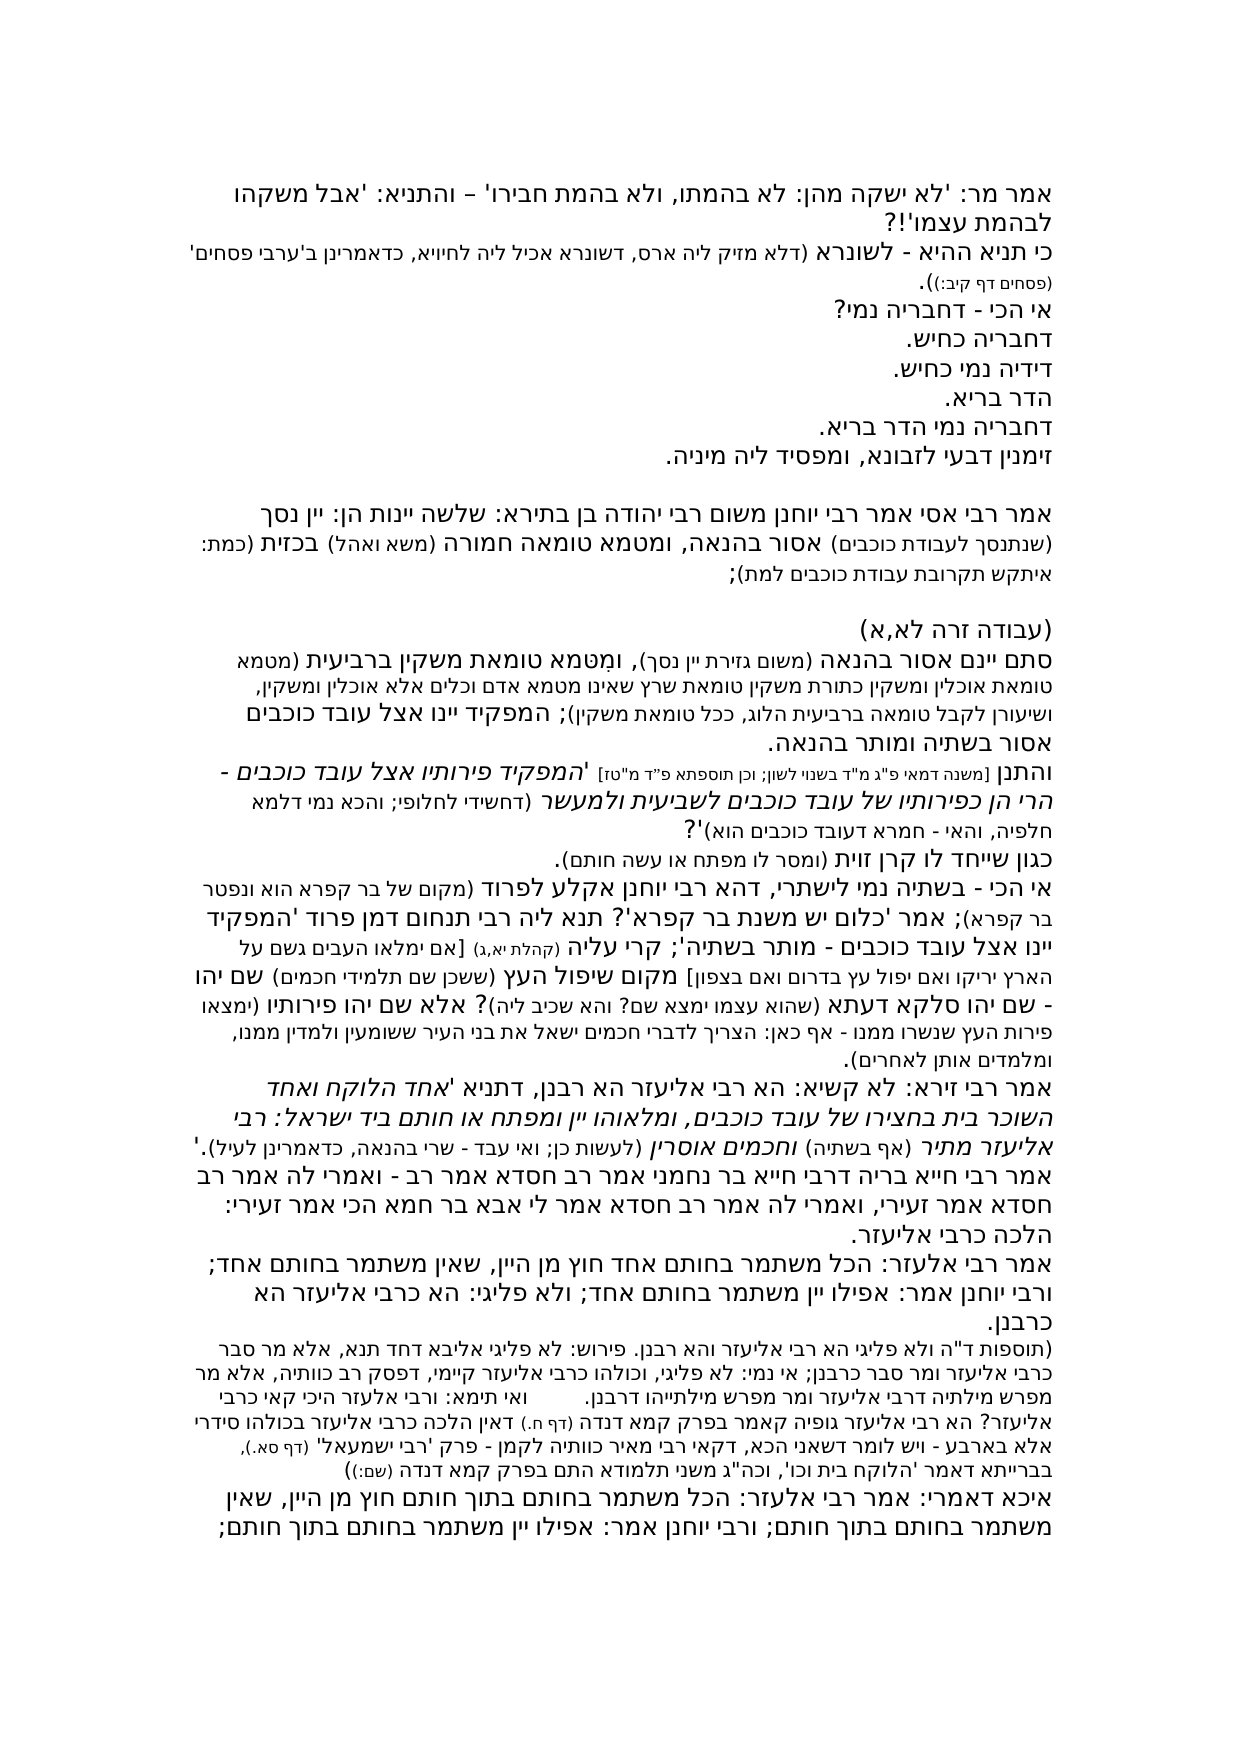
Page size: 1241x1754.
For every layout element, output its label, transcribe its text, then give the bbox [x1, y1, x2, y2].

text דחבריה כחיש. [187, 325, 1053, 354]
text אמר רבי חייא בריה דרבי חייא בר נחמני אמר רב חסדא אמר רב - ואמרי לה אמר רב חסדא אמר זעירי, ואמרי לה אמר רב חסדא אמר לי אבא בר חמא הכי אמר זעירי: הלכה כרבי אליעזר. [187, 1161, 1053, 1249]
text כי תניא ההיא - לשונרא (דלא מזיק ליה ארס, דשונרא אכיל ליה לחיויא, כדאמרינן ב'ערבי פסחים' (פסחים דף קיב:)). [187, 237, 1053, 296]
text זימנין דבעי לזבונא, ומפסיד ליה מיניה. [187, 441, 1053, 471]
text כגון שייחד לו קרן זוית (ומסר לו מפתח או עשה חותם). [187, 844, 1053, 874]
text הדר בריא. [187, 383, 1053, 412]
text אמר רבי אלעזר: הכל משתמר בחותם אחד חוץ מן היין, שאין משתמר בחותם אחד; ורבי יוחנן אמר: אפילו יין משתמר בחותם אחד; ולא פליגי: הא כרבי אליעזר הא כרבנן. [187, 1249, 1053, 1337]
text (עבודה זרה לא,א) [187, 616, 1053, 645]
text והתנן [משנה דמאי פ"ג מ"ד בשנוי לשון; וכן תוספתא פ”ד מ"טז] 'המפקיד פירותיו אצל עובד כוכבים - הרי הן כפירותיו של עובד כוכבים לשביעית ולמעשר (דחשידי לחלופי; והכא נמי דלמא חלפיה, והאי - חמרא דעובד כוכבים הוא)'? [187, 757, 1053, 844]
text דחבריה נמי הדר בריא. [187, 412, 1053, 441]
text סתם יינם אסור בהנאה (משום גזירת יין נסך), ומִטּמא טומאת משקין ברביעית (מטמא טומאת אוכלין ומשקין כתורת משקין טומאת שרץ שאינו מטמא אדם וכלים אלא אוכלין ומשקין, ושיעורן לקבל טומאה ברביעית הלוג, ככל טומאת משקין); המפקיד יינו אצל עובד כוכבים אסור בשתיה ומותר בהנאה. [187, 645, 1053, 757]
text דידיה נמי כחיש. [187, 354, 1053, 383]
text אמר מר: 'לא ישקה מהן: לא בהמתו, ולא בהמת חבירו' – והתניא: 'אבל משקהו לבהמת עצמו'!? [187, 179, 1053, 237]
text (תוספות ד"ה ולא פליגי הא רבי אליעזר והא רבנן. פירוש: לא פליגי אליבא דחד תנא, אלא מר סבר כרבי אליעזר ומר סבר כרבנן; אי נמי: לא פליגי, וכולהו כרבי אליעזר קיימי, דפסק רב כוותיה, אלא מר מפרש מילתיה דרבי אליעזר ומר מפרש מילתייהו דרבנן. ואי תימא: ורבי אלעזר היכי קאי כרבי אליעזר? הא רבי אליעזר גופיה קאמר בפרק קמא דנדה (דף ח.) דאין הלכה כרבי אליעזר בכולהו סידרי אלא בארבע - ויש לומר דשאני הכא, דקאי רבי מאיר כוותיה לקמן - פרק 'רבי ישמעאל' (דף סא.), בברייתא דאמר 'הלוקח בית וכו', וכה"ג משני תלמודא התם בפרק קמא דנדה (שם:)) [187, 1337, 1053, 1483]
text אמר רבי אסי אמר רבי יוחנן משום רבי יהודה בן בתירא: שלשה יינות הן: יין נסך (שנתנסך לעבודת כוכבים) אסור בהנאה, ומטמא טומאה חמורה (משא ואהל) בכזית (כמת: איתקש תקרובת עבודת כוכבים למת); [187, 499, 1053, 587]
text אי הכי - דחבריה נמי? [187, 296, 1053, 325]
text איכא דאמרי: אמר רבי אלעזר: הכל משתמר בחותם בתוך חותם חוץ מן היין, שאין משתמר בחותם בתוך חותם; ורבי יוחנן אמר: אפילו יין משתמר בחותם בתוך חותם; [187, 1483, 1053, 1541]
text אי הכי - בשתיה נמי לישתרי, דהא רבי יוחנן אקלע לפרוד (מקום של בר קפרא הוא ונפטר בר קפרא); אמר 'כלום יש משנת בר קפרא'? תנא ליה רבי תנחום דמן פרוד 'המפקיד יינו אצל עובד כוכבים - מותר בשתיה'; קרי עליה (קהלת יא,ג) [אם ימלאו העבים גשם על הארץ יריקו ואם יפול עץ בדרום ואם בצפון] מקום שיפול העץ (ששכן שם תלמידי חכמים) שם יהו - שם יהו סלקא דעתא (שהוא עצמו ימצא שם? והא שכיב ליה)? אלא שם יהו פירותיו (ימצאו פירות העץ שנשרו ממנו - אף כאן: הצריך לדברי חכמים ישאל את בני העיר ששומעין ולמדין ממנו, ומלמדים אותן לאחרים). אמר רבי זירא: לא קשיא: הא רבי אליעזר הא רבנן, דתניא 'אחד הלוקח ואחד השוכר בית בחצירו של עובד כוכבים, ומלאוהו יין ומפתח או חותם ביד ישראל: רבי אליעזר מתיר (אף בשתיה) וחכמים אוסרין (לעשות כן; ואי עבד - שרי בהנאה, כדאמרינן לעיל).' [187, 874, 1053, 1161]
